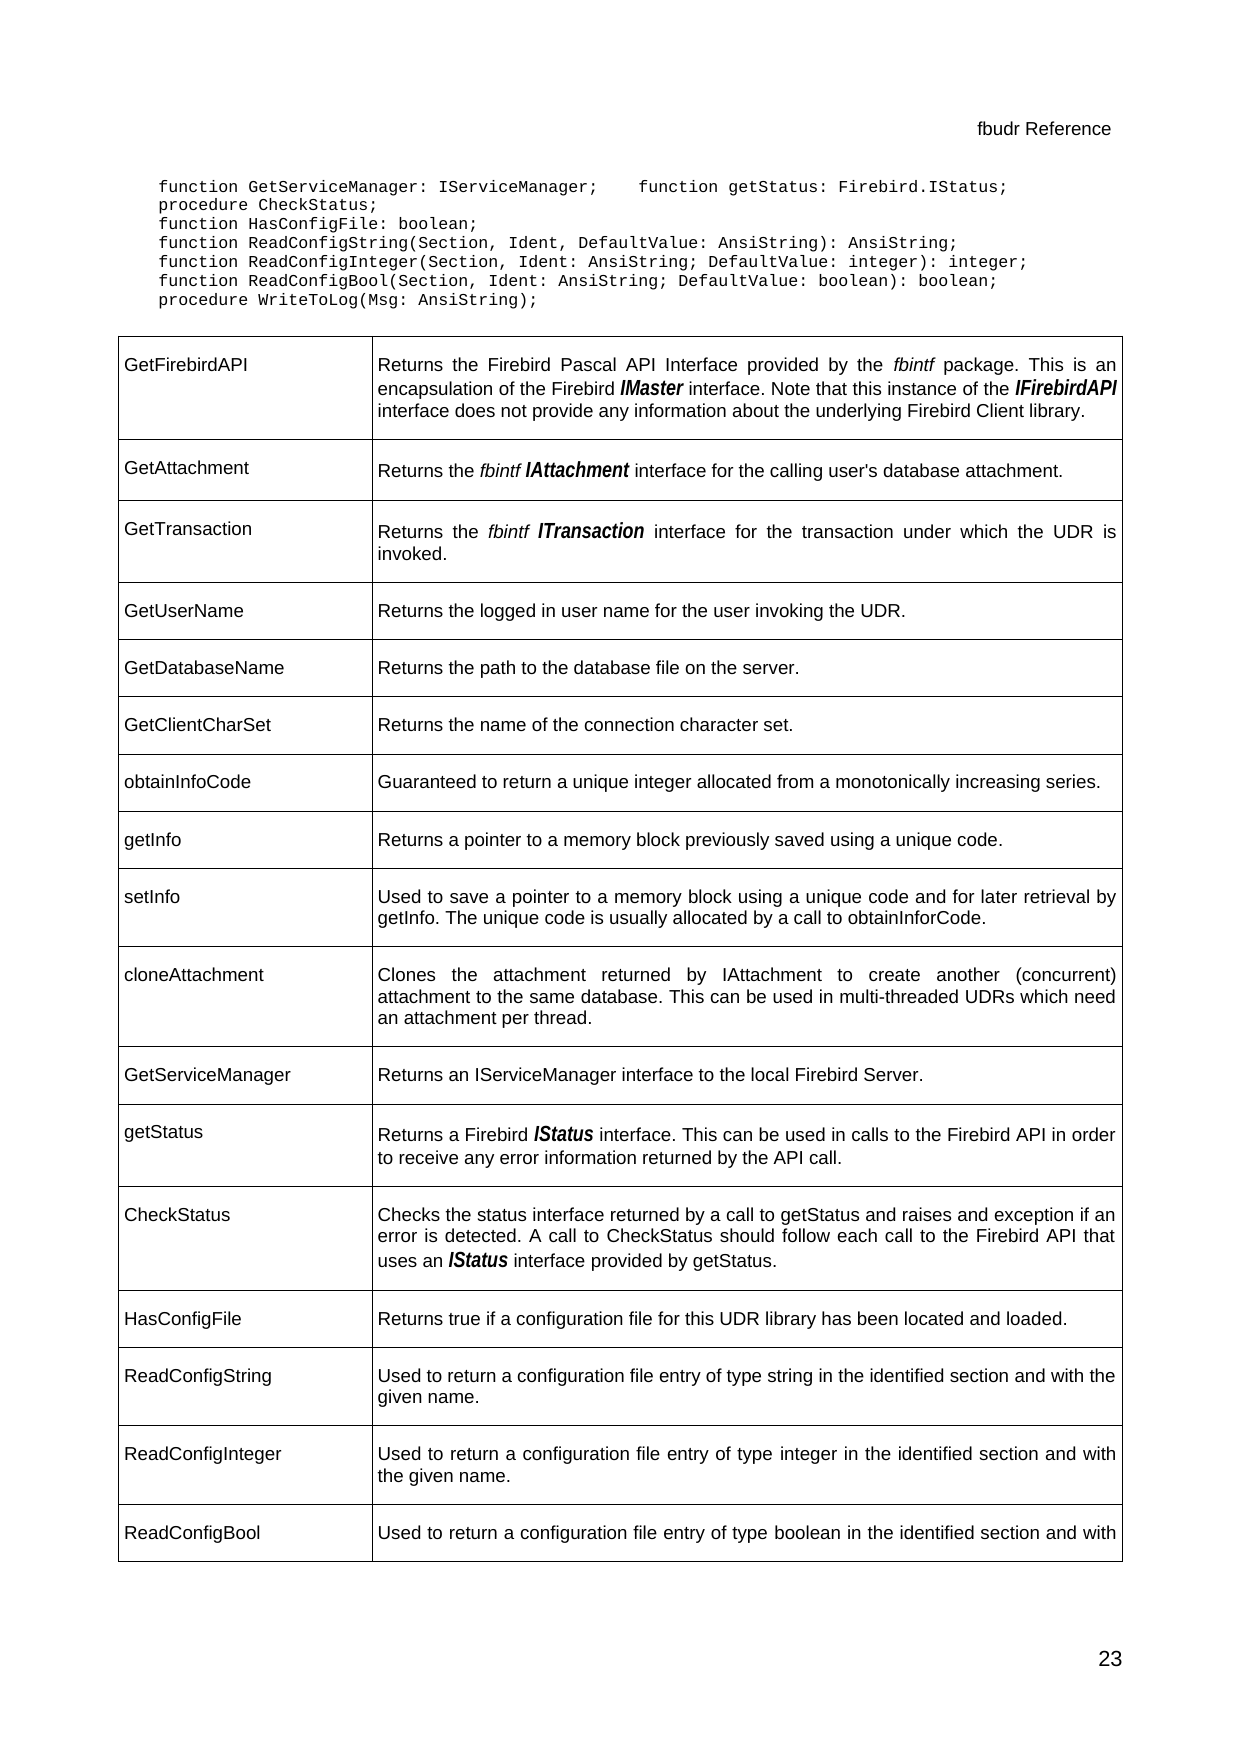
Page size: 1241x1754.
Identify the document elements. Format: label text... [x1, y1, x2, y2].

text function ReadConfigInteger(Section, Ident: AnsiString; DefaultValue: integer): integer; [118, 253, 1122, 272]
table_cell Clones the attachment returned by IAttachment to create another (concurrent) attachment to the same database. This can be used in multi-threaded UDRs which need an attachment per thread. [373, 947, 1122, 1046]
table_cell Returns the fbintf IAttachment interface for the calling user's database attachment. [373, 440, 1122, 500]
text function ReadConfigString(Section, Ident, DefaultValue: AnsiString): AnsiString; [118, 235, 1122, 253]
table_cell HasConfigFile [119, 1291, 372, 1347]
table_cell Used to return a configuration file entry of type integer in the identified section and with the given name. [373, 1426, 1122, 1504]
table_cell Returns a Firebird IStatus interface. This can be used in calls to the Firebird API in order to receive any error information returned by the API call. [373, 1105, 1122, 1186]
table_header Returns the Firebird Pascal API Interface provided by the fbintf package. This is an encapsulation of the Firebird IMaster interface. Note that this instance of the IFirebirdAPI interface does not provide any information about the underlying Firebird Client library. [373, 337, 1122, 439]
table_cell obtainInfoCode [119, 755, 372, 811]
table_cell Returns a pointer to a memory block previously saved using a unique code. [373, 812, 1122, 868]
text procedure WriteToLog(Msg: AnsiString); [118, 291, 1122, 310]
table_cell GetUserName [119, 583, 372, 639]
table_cell Guaranteed to return a unique integer allocated from a monotonically increasing series. [373, 755, 1122, 811]
table_cell Returns the fbintf ITransaction interface for the transaction under which the UDR is invoked. [373, 501, 1122, 582]
table_cell ReadConfigBool [119, 1505, 372, 1561]
table_cell Returns true if a configuration file for this UDR library has been located and loaded. [373, 1291, 1122, 1347]
table_cell Used to return a configuration file entry of type string in the identified section and with the given name. [373, 1348, 1122, 1425]
table_cell ReadConfigInteger [119, 1426, 372, 1504]
table_cell Returns an IServiceManager interface to the local Firebird Server. [373, 1047, 1122, 1103]
text function GetServiceManager: IServiceManager; function getStatus: Firebird.IStatus; [118, 178, 1122, 197]
table_cell GetClientCharSet [119, 697, 372, 753]
table_cell getInfo [119, 812, 372, 868]
table_cell GetDatabaseName [119, 640, 372, 696]
table_cell cloneAttachment [119, 947, 372, 1046]
text procedure CheckStatus; [118, 197, 1122, 216]
table_cell Returns the logged in user name for the user invoking the UDR. [373, 583, 1122, 639]
text function ReadConfigBool(Section, Ident: AnsiString; DefaultValue: boolean): boolean; [118, 272, 1122, 291]
table_cell setInfo [119, 869, 372, 946]
table_cell ReadConfigString [119, 1348, 372, 1425]
table_cell Checks the status interface returned by a call to getStatus and raises and exception if an error is detected. A call to CheckStatus should follow each call to the Firebird API that uses an IStatus interface provided by getStatus. [373, 1187, 1122, 1289]
table_cell getStatus [119, 1105, 372, 1186]
table_cell Used to return a configuration file entry of type boolean in the identified section and with [373, 1505, 1122, 1561]
table_cell Used to save a pointer to a memory block using a unique code and for later retrieval by getInfo. The unique code is usually allocated by a call to obtainInforCode. [373, 869, 1122, 946]
table_header GetFirebirdAPI [119, 337, 372, 439]
table_cell GetAttachment [119, 440, 372, 500]
table_cell GetTransaction [119, 501, 372, 582]
text function HasConfigFile: boolean; [118, 216, 1122, 235]
table_cell Returns the name of the connection character set. [373, 697, 1122, 753]
table_cell GetServiceManager [119, 1047, 372, 1103]
table_cell CheckStatus [119, 1187, 372, 1289]
table_cell Returns the path to the database file on the server. [373, 640, 1122, 696]
